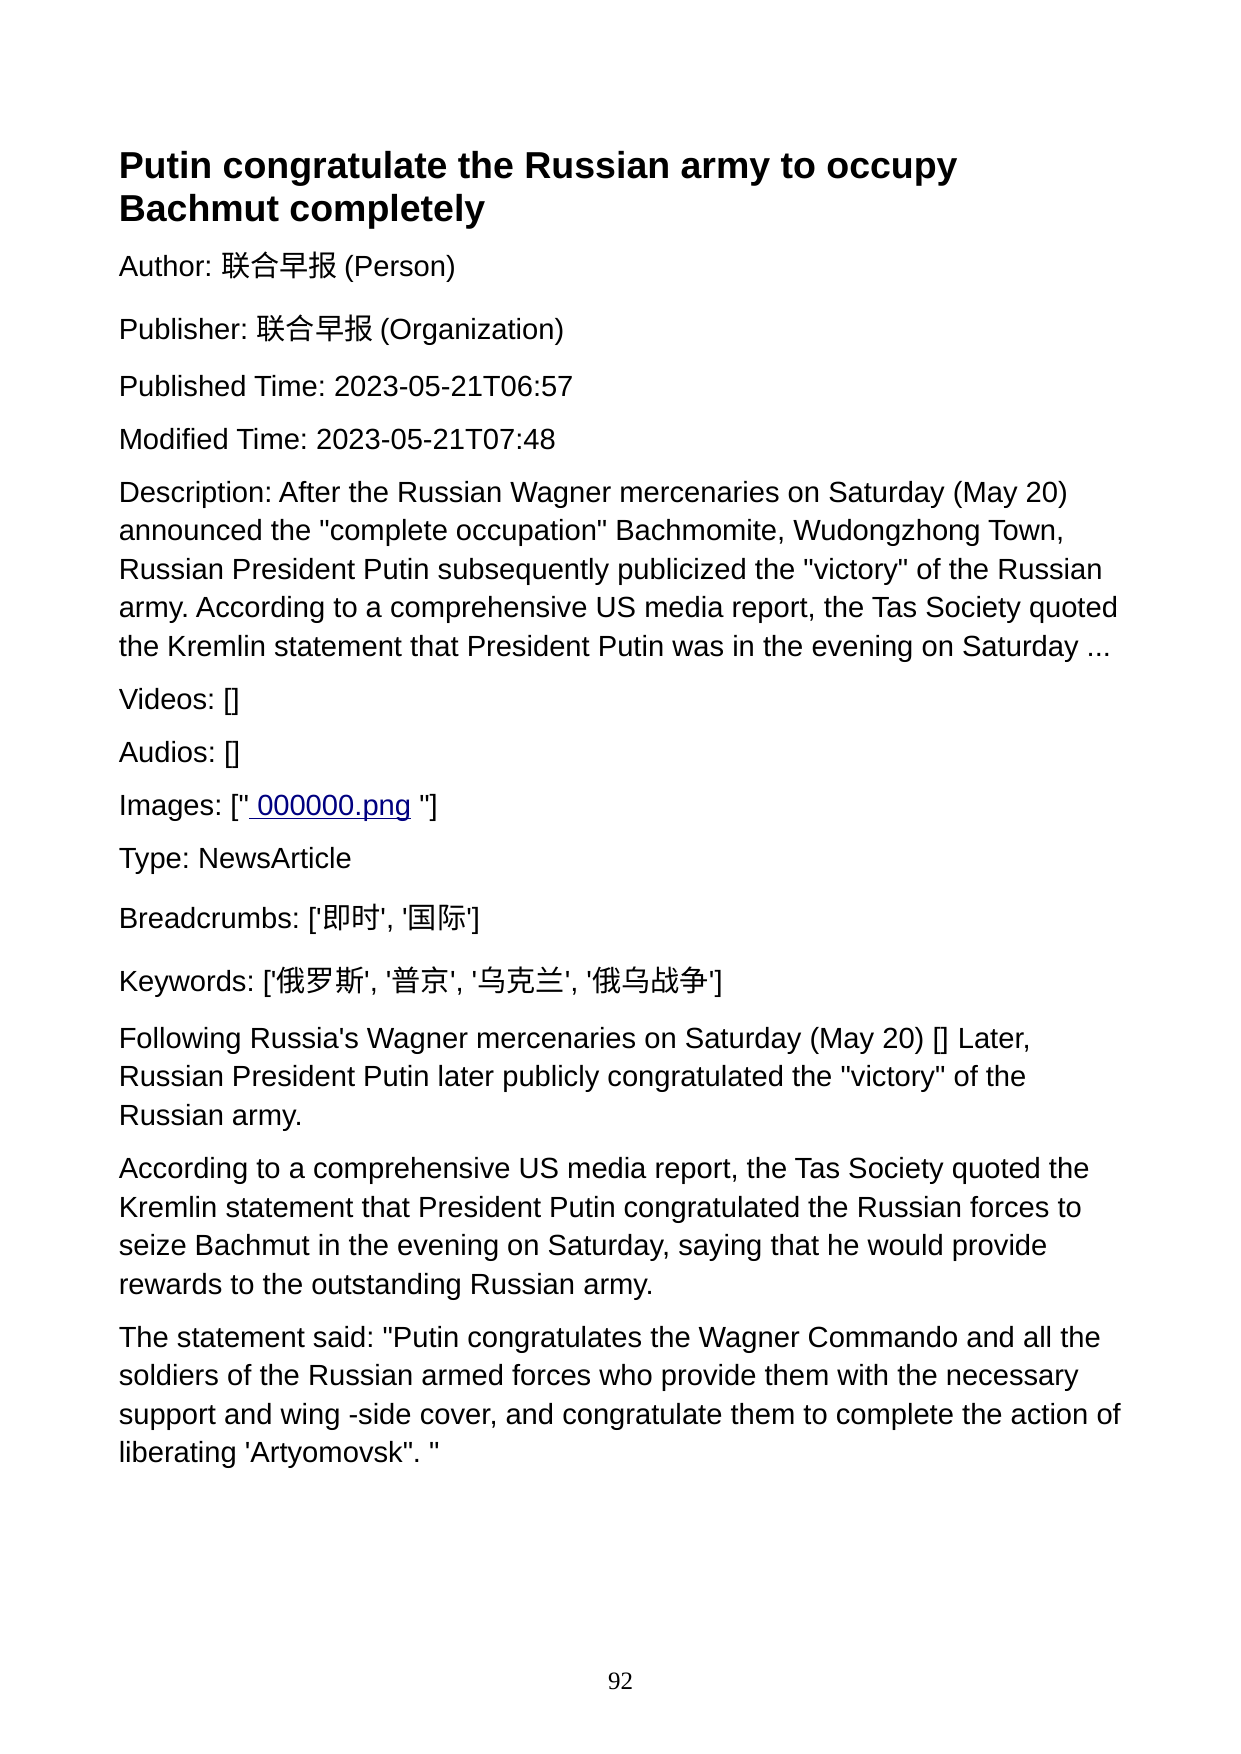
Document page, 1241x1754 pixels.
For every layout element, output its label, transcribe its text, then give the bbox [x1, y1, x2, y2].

text Audios: [] [118, 735, 1122, 769]
text Breadcrumbs: ['即时', '国际'] [118, 894, 1122, 937]
text Publisher: 联合早报 (Organization) [118, 305, 1122, 348]
text Following Russia's Wagner mercenaries on Saturday (May 20) [] Later, Russian President Putin later publicly congratulated the "victory" of the Russian army. [118, 1021, 1122, 1131]
text Modified Time: 2023-05-21T07:48 [118, 422, 1122, 455]
text Keywords: ['俄罗斯', '普京', '乌克兰', '俄乌战争'] [118, 958, 1122, 1000]
text Description: After the Russian Wagner mercenaries on Saturday (May 20) announced the "complete occupation" Bachmomite, Wudongzhong Town, Russian President Putin subsequently publicized the "victory" of the Russian army. According to a comprehensive US media report, the Tas Society quoted the Kremlin statement that President Putin was in the evening on Saturday ... [118, 475, 1122, 662]
text According to a comprehensive US media report, the Tas Society quoted the Kremlin statement that President Putin congratulated the Russian forces to seize Bachmut in the evening on Saturday, saying that he would provide rewards to the outstanding Russian army. [118, 1151, 1122, 1300]
subtitle Putin congratulate the Russian army to occupy Bachmut completely [118, 143, 1122, 230]
text Images: [" 000000.png "] [118, 788, 1122, 822]
text Type: NewsArticle [118, 841, 1122, 875]
text Author: 联合早报 (Person) [118, 242, 1122, 284]
text Videos: [] [118, 682, 1122, 716]
text Published Time: 2023-05-21T06:57 [118, 368, 1122, 402]
text The statement said: "Putin congratulates the Wagner Commando and all the soldiers of the Russian armed forces who provide them with the necessary support and wing -side cover, and congratulate them to complete the action of liberating 'Artyomovsk". " [118, 1320, 1122, 1469]
